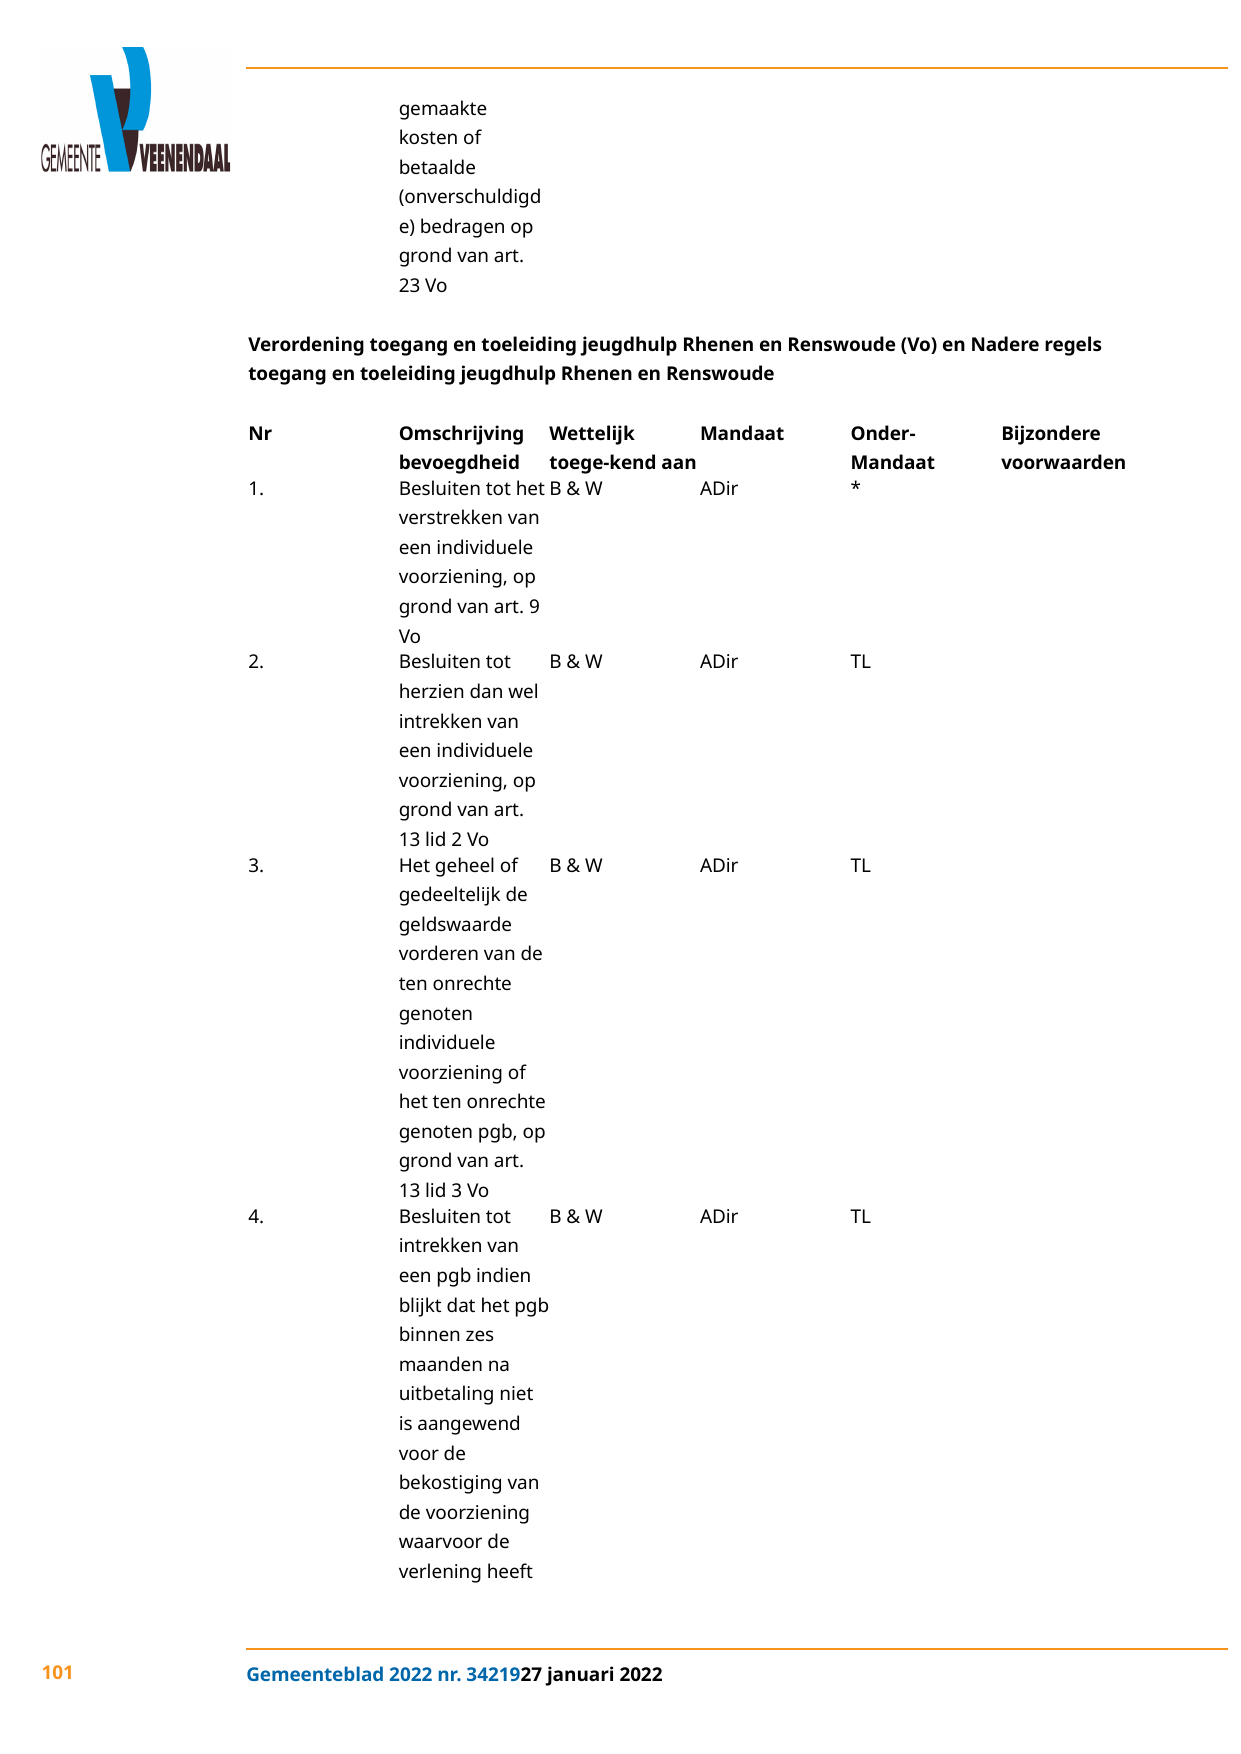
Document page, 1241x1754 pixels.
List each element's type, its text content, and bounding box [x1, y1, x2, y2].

table_cell [549, 95, 700, 298]
table_cell 4. [248, 1203, 398, 1584]
table_cell B & W [549, 1203, 700, 1584]
table_header Nr [248, 420, 398, 475]
table_cell B & W [549, 649, 700, 852]
table_cell B & W [549, 475, 700, 649]
table_header Omschrijving bevoegdheid [399, 420, 549, 475]
table_cell Besluiten tot herzien dan wel intrekken van een individuele voorziening, op grond van art. 13 lid 2 Vo [399, 649, 549, 852]
table_cell TL [850, 649, 1001, 852]
table_cell TL [850, 852, 1001, 1203]
table_cell 3. [248, 852, 398, 1203]
table_cell [1001, 475, 1152, 649]
table_header Wettelijk toege-kend aan [549, 420, 700, 475]
table_cell [1001, 95, 1152, 298]
table_cell [850, 95, 1001, 298]
table_cell ADir [700, 852, 850, 1203]
table_header Onder- Mandaat [850, 420, 1001, 475]
table_header Bijzondere voorwaarden [1001, 420, 1152, 475]
table_cell [248, 95, 398, 298]
table_cell B & W [549, 852, 700, 1203]
table_cell [1001, 649, 1152, 852]
table_cell TL [850, 1203, 1001, 1584]
table_cell Besluiten tot intrekken van een pgb indien blijkt dat het pgb binnen zes maanden na uitbetaling niet is aangewend voor de bekostiging van de voorziening waarvoor de verlening heeft [399, 1203, 549, 1584]
table_cell ADir [700, 475, 850, 649]
table_header Mandaat [700, 420, 850, 475]
picture [41, 47, 130, 172]
table_cell gemaakte kosten of betaalde (onverschuldigde) bedragen op grond van art. 23 Vo [399, 95, 549, 298]
table_cell ADir [700, 1203, 850, 1584]
table_cell ADir [700, 649, 850, 852]
table_cell [1001, 1203, 1152, 1584]
table_cell Besluiten tot het verstrekken van een individuele voorziening, op grond van art. 9 Vo [399, 475, 549, 649]
table_cell 2. [248, 649, 398, 852]
table_cell 1. [248, 475, 398, 649]
table_cell [700, 95, 850, 298]
table_cell Het geheel of gedeeltelijk de geldswaarde vorderen van de ten onrechte genoten individuele voorziening of het ten onrechte genoten pgb, op grond van art. 13 lid 3 Vo [399, 852, 549, 1203]
picture [123, 47, 231, 172]
text Verordening toegang en toeleiding jeugdhulp Rhenen en Renswoude (Vo) en Nadere regels toegang en toeleiding jeugdhulp Rhenen en Renswoude [248, 331, 1152, 386]
table_cell [1001, 852, 1152, 1203]
table_cell * [850, 475, 1001, 649]
